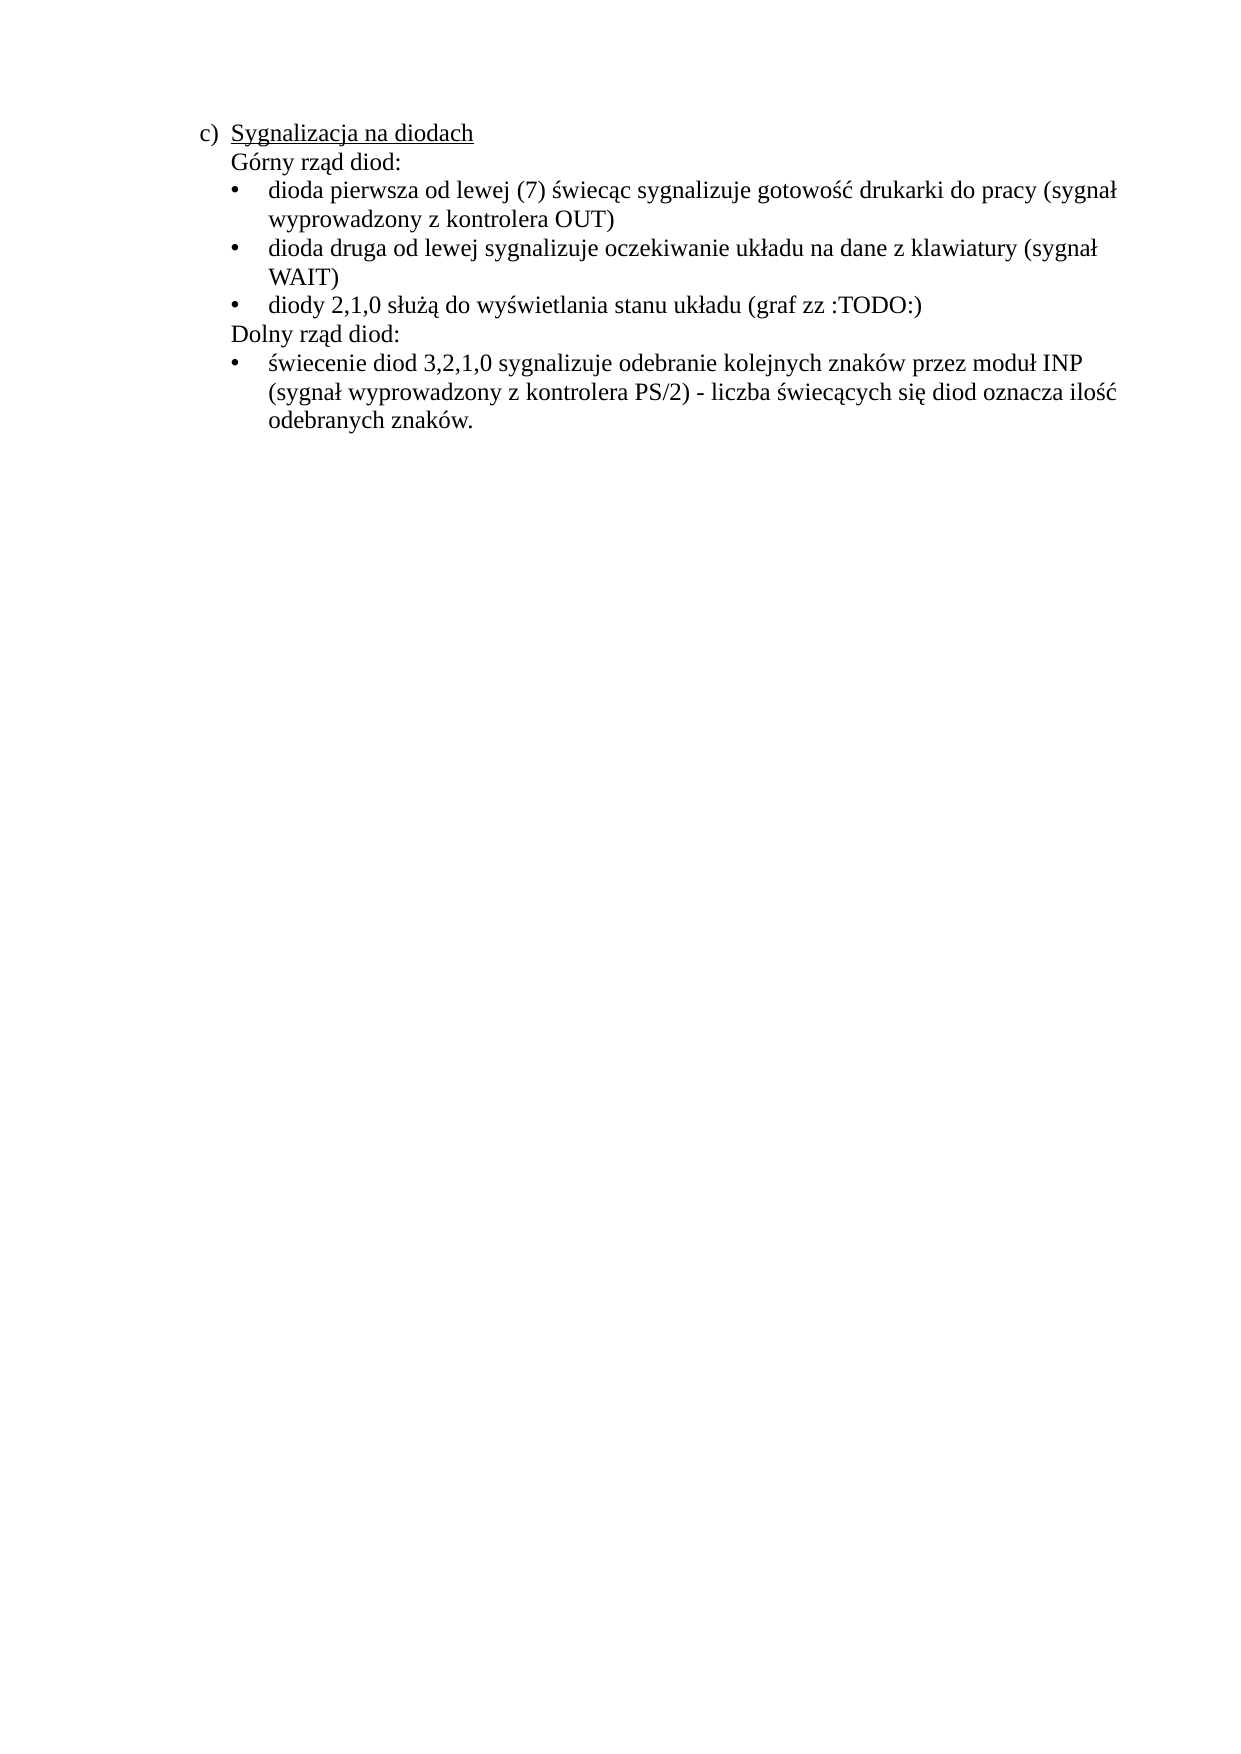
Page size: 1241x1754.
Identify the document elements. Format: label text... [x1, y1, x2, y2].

list Górny rząd diod: [193, 147, 1122, 176]
list świecenie diod 3,2,1,0 sygnalizuje odebranie kolejnych znaków przez moduł INP (sygnał wyprowadzony z kontrolera PS/2) - liczba świecących się diod oznacza ilość odebranych znaków. [231, 348, 1122, 434]
list Sygnalizacja na diodach [193, 118, 1122, 147]
list Dolny rząd diod: [193, 319, 1122, 348]
list dioda druga od lewej sygnalizuje oczekiwanie układu na dane z klawiatury (sygnał WAIT) [231, 233, 1122, 291]
list diody 2,1,0 służą do wyświetlania stanu układu (graf zz :TODO:) [231, 291, 1122, 319]
list dioda pierwsza od lewej (7) świecąc sygnalizuje gotowość drukarki do pracy (sygnał wyprowadzony z kontrolera OUT) [231, 176, 1122, 233]
